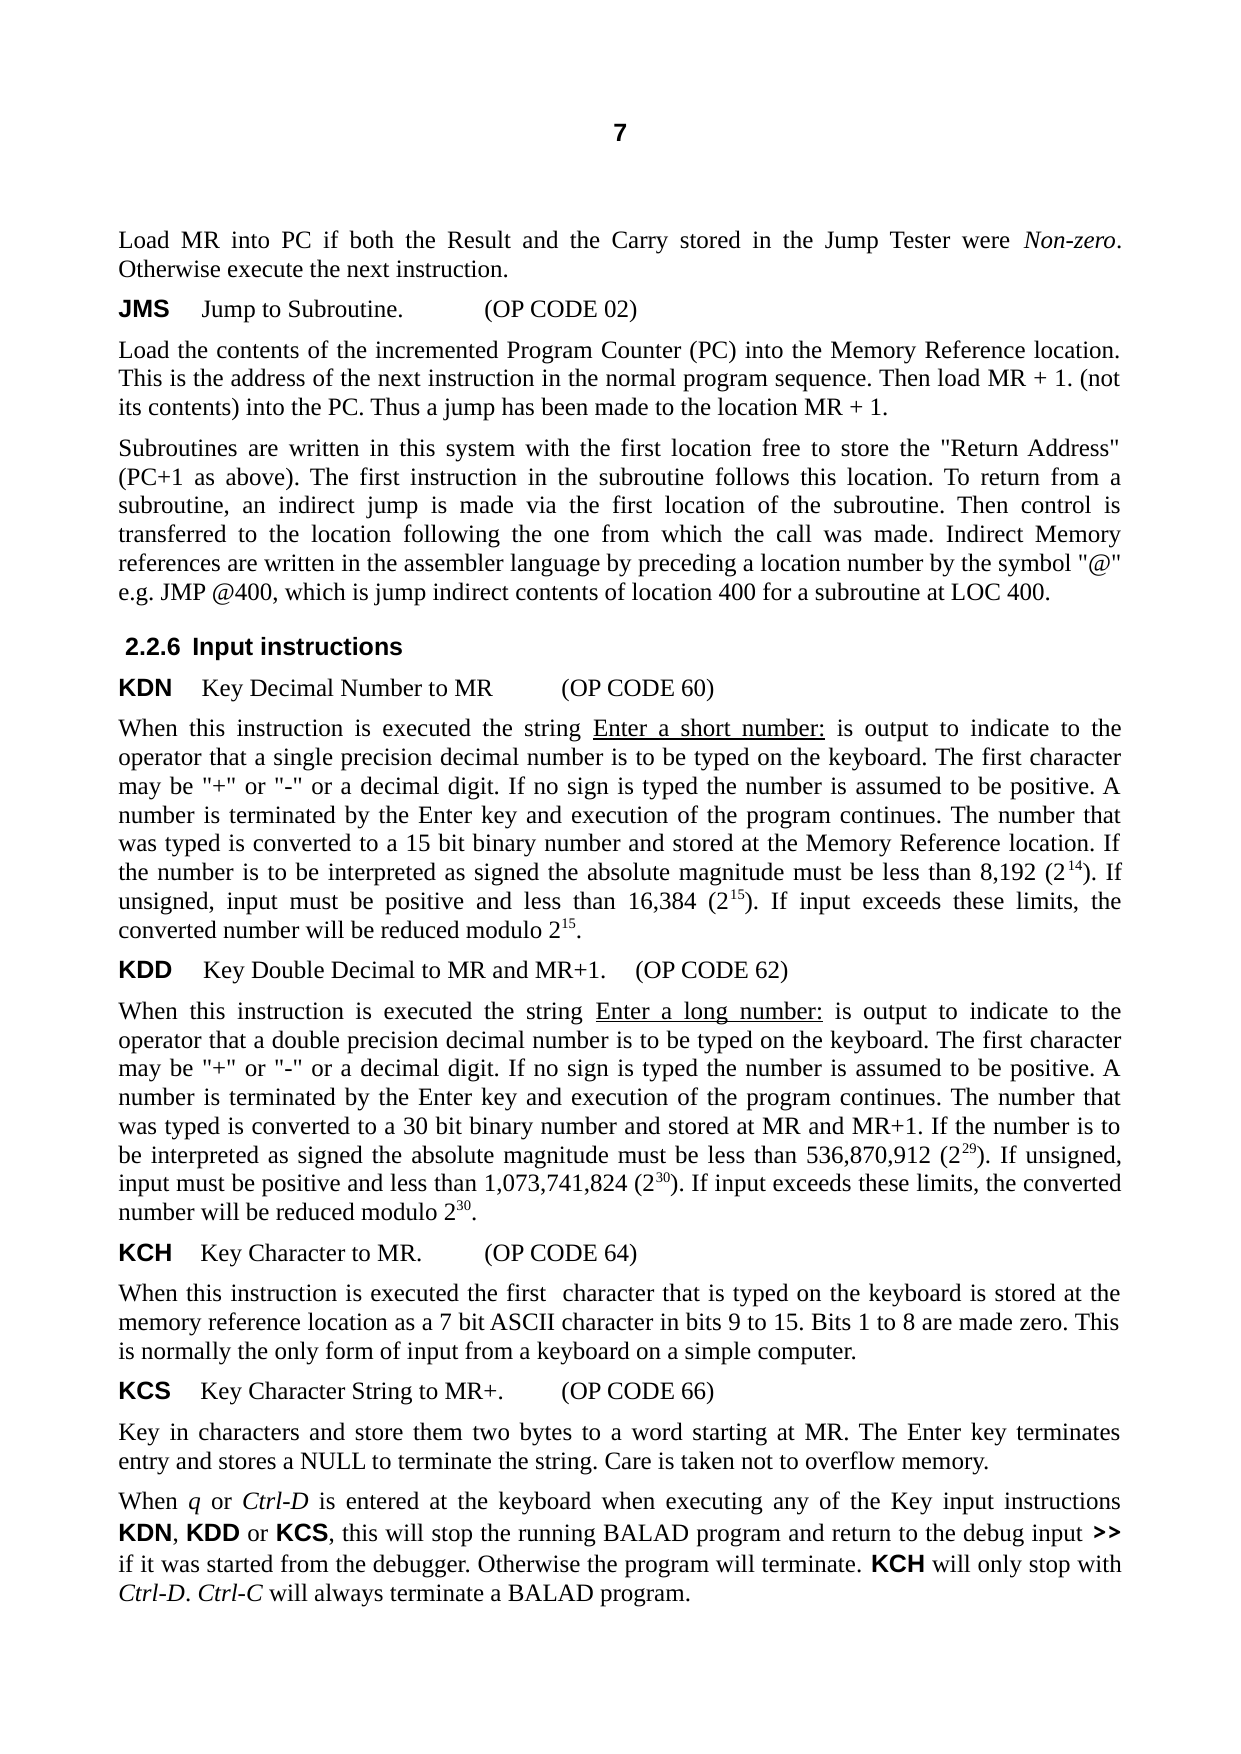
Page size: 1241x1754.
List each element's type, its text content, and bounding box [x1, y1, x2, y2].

text When q or Ctrl-D is entered at the keyboard when executing any of the Key input instructions KDN, KDD or KCS, this will stop the running BALAD program and return to the debug input >> if it was started from the debugger. Otherwise the program will terminate. KCH will only stop with Ctrl-D. Ctrl-C will always terminate a BALAD program. [118, 1486, 1122, 1607]
text When this instruction is executed the string Enter a long number: is output to indicate to the operator that a double precision decimal number is to be typed on the keyboard. The first character may be "+" or "-" or a decimal digit. If no sign is typed the number is assumed to be positive. A number is terminated by the Enter key and execution of the program continues. The number that was typed is converted to a 30 bit binary number and stored at MR and MR+1. If the number is to be interpreted as signed the absolute magnitude must be less than 536,870,912 (229). If unsigned, input must be positive and less than 1,073,741,824 (230). If input exceeds these limits, the converted number will be reduced modulo 230. [118, 996, 1122, 1226]
text When this instruction is executed the string Enter a short number: is output to indicate to the operator that a single precision decimal number is to be typed on the keyboard. The first character may be "+" or "-" or a decimal digit. If no sign is typed the number is assumed to be positive. A number is terminated by the Enter key and execution of the program continues. The number that was typed is converted to a 15 bit binary number and stored at the Memory Reference location. If the number is to be interpreted as signed the absolute magnitude must be less than 8,192 (214). If unsigned, input must be positive and less than 16,384 (215). If input exceeds these limits, the converted number will be reduced modulo 215. [118, 713, 1122, 943]
text JMS Jump to Subroutine. (OP CODE 02) [118, 294, 1122, 323]
text Load MR into PC if both the Result and the Carry stored in the Jump Tester were Non-zero. Otherwise execute the next instruction. [118, 225, 1122, 282]
text KCS Key Character String to MR+. (OP CODE 66) [118, 1376, 1122, 1405]
text When this instruction is executed the first character that is typed on the keyboard is stored at the memory reference location as a 7 bit ASCII character in bits 9 to 15. Bits 1 to 8 are made zero. This is normally the only form of input from a keyboard on a simple computer. [118, 1278, 1122, 1364]
text KDD Key Double Decimal to MR and MR+1. (OP CODE 62) [118, 955, 1122, 984]
subtitle Input instructions [118, 632, 1122, 660]
text Key in characters and store them two bytes to a word starting at MR. The Enter key terminates entry and stores a NULL to terminate the string. Care is taken not to overflow memory. [118, 1417, 1122, 1474]
text Subroutines are written in this system with the first location free to store the "Return Address" (PC+1 as above). The first instruction in the subroutine follows this location. To return from a subroutine, an indirect jump is made via the first location of the subroutine. Then control is transferred to the location following the one from which the call was made. Indirect Memory references are written in the assembler language by preceding a location number by the symbol "@" e.g. JMP @400, which is jump indirect contents of location 400 for a subroutine at LOC 400. [118, 433, 1122, 605]
text KDN Key Decimal Number to MR (OP CODE 60) [118, 673, 1122, 702]
text Load the contents of the incremented Program Counter (PC) into the Memory Reference location. This is the address of the next instruction in the normal program sequence. Then load MR + 1. (not its contents) into the PC. Thus a jump has been made to the location MR + 1. [118, 335, 1122, 421]
text KCH Key Character to MR. (OP CODE 64) [118, 1238, 1122, 1267]
